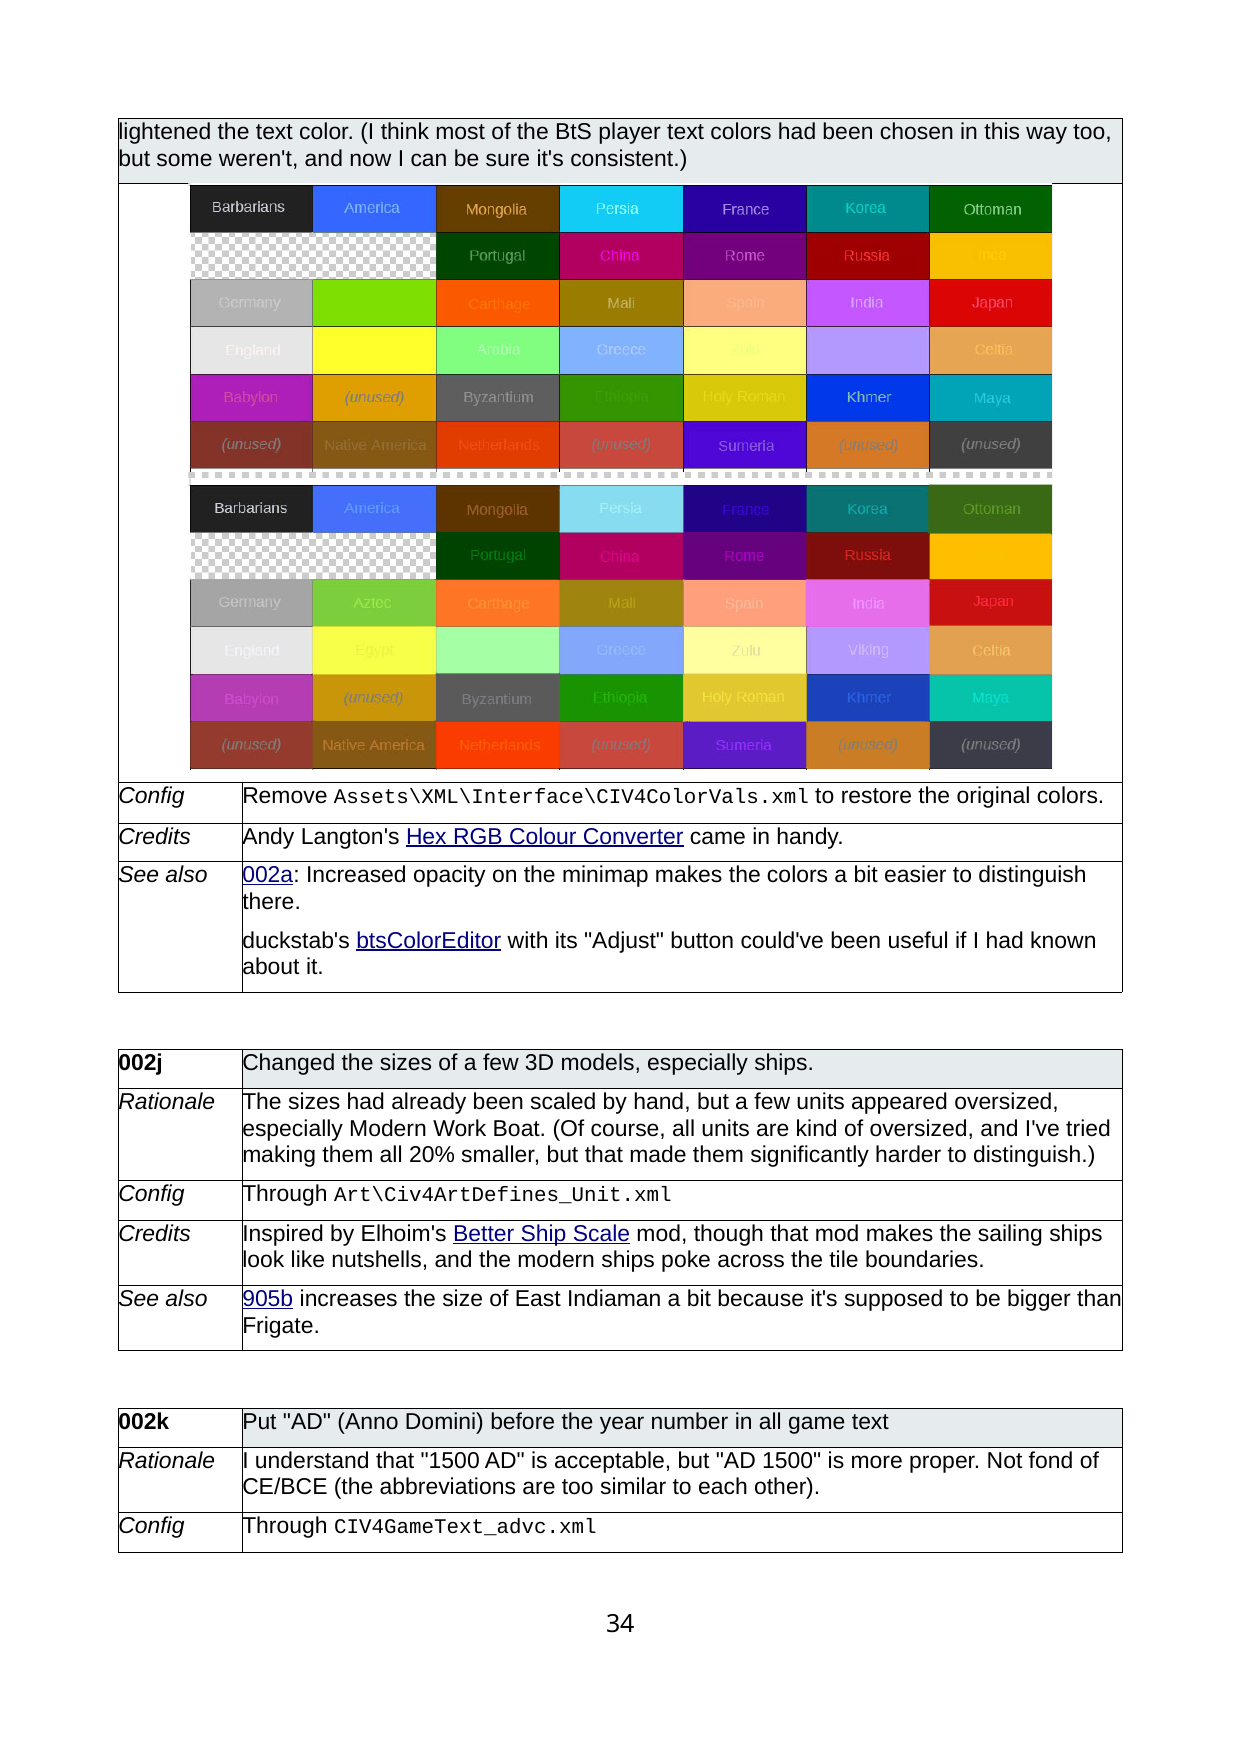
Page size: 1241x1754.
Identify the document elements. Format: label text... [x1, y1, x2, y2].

table_cell Rationale [119, 1448, 242, 1512]
table_cell Through Art\Civ4ArtDefines_Unit.xml [243, 1181, 1122, 1220]
table_cell lightened the text color. (I think most of the BtS player text colors had been chosen in this way too, but some weren't, and now I can be sure it's consistent.) [119, 119, 1122, 183]
table_cell Credits [119, 1221, 242, 1285]
table_cell See also [119, 1286, 242, 1350]
table_header 002k [119, 1409, 242, 1447]
table_cell Andy Langton's Hex RGB Colour Converter came in handy. [243, 824, 1122, 861]
table_header 002j [119, 1050, 242, 1088]
table_cell Inspired by Elhoim's Better Ship Scale mod, though that mod makes the sailing ships look like nutshells, and the modern ships poke across the tile boundaries. [243, 1221, 1122, 1285]
picture [188, 183, 1053, 770]
table_cell Through CIV4GameText_advc.xml [243, 1513, 1122, 1552]
table_cell I understand that "1500 AD" is acceptable, but "AD 1500" is more proper. Not fond of CE/BCE (the abbreviations are too similar to each other). [243, 1448, 1122, 1512]
table_cell Remove Assets\XML\Interface\CIV4ColorVals.xml to restore the original colors. [243, 783, 1122, 822]
table_cell The sizes had already been scaled by hand, but a few units appeared oversized, especially Modern Work Boat. (Of course, all units are kind of oversized, and I've tried making them all 20% smaller, but that made them significantly harder to distinguish.) [243, 1089, 1122, 1180]
table_cell 002a: Increased opacity on the minimap makes the colors a bit easier to distinguish there. duckstab's btsColorEditor with its "Adjust" button could've been useful if I had known about it. [243, 862, 1122, 992]
table_cell See also [119, 862, 242, 992]
table_cell Rationale [119, 1089, 242, 1180]
table_cell Config [119, 1513, 242, 1552]
table_cell Config [119, 783, 242, 822]
table_header Changed the sizes of a few 3D models, especially ships. [243, 1050, 1122, 1088]
table_header Put "AD" (Anno Domini) before the year number in all game text [243, 1409, 1122, 1447]
table_cell 905b increases the size of East Indiaman a bit because it's supposed to be bigger than Frigate. [243, 1286, 1122, 1350]
table_cell Credits [119, 824, 242, 861]
table_cell Config [119, 1181, 242, 1220]
table_cell [119, 184, 1122, 782]
